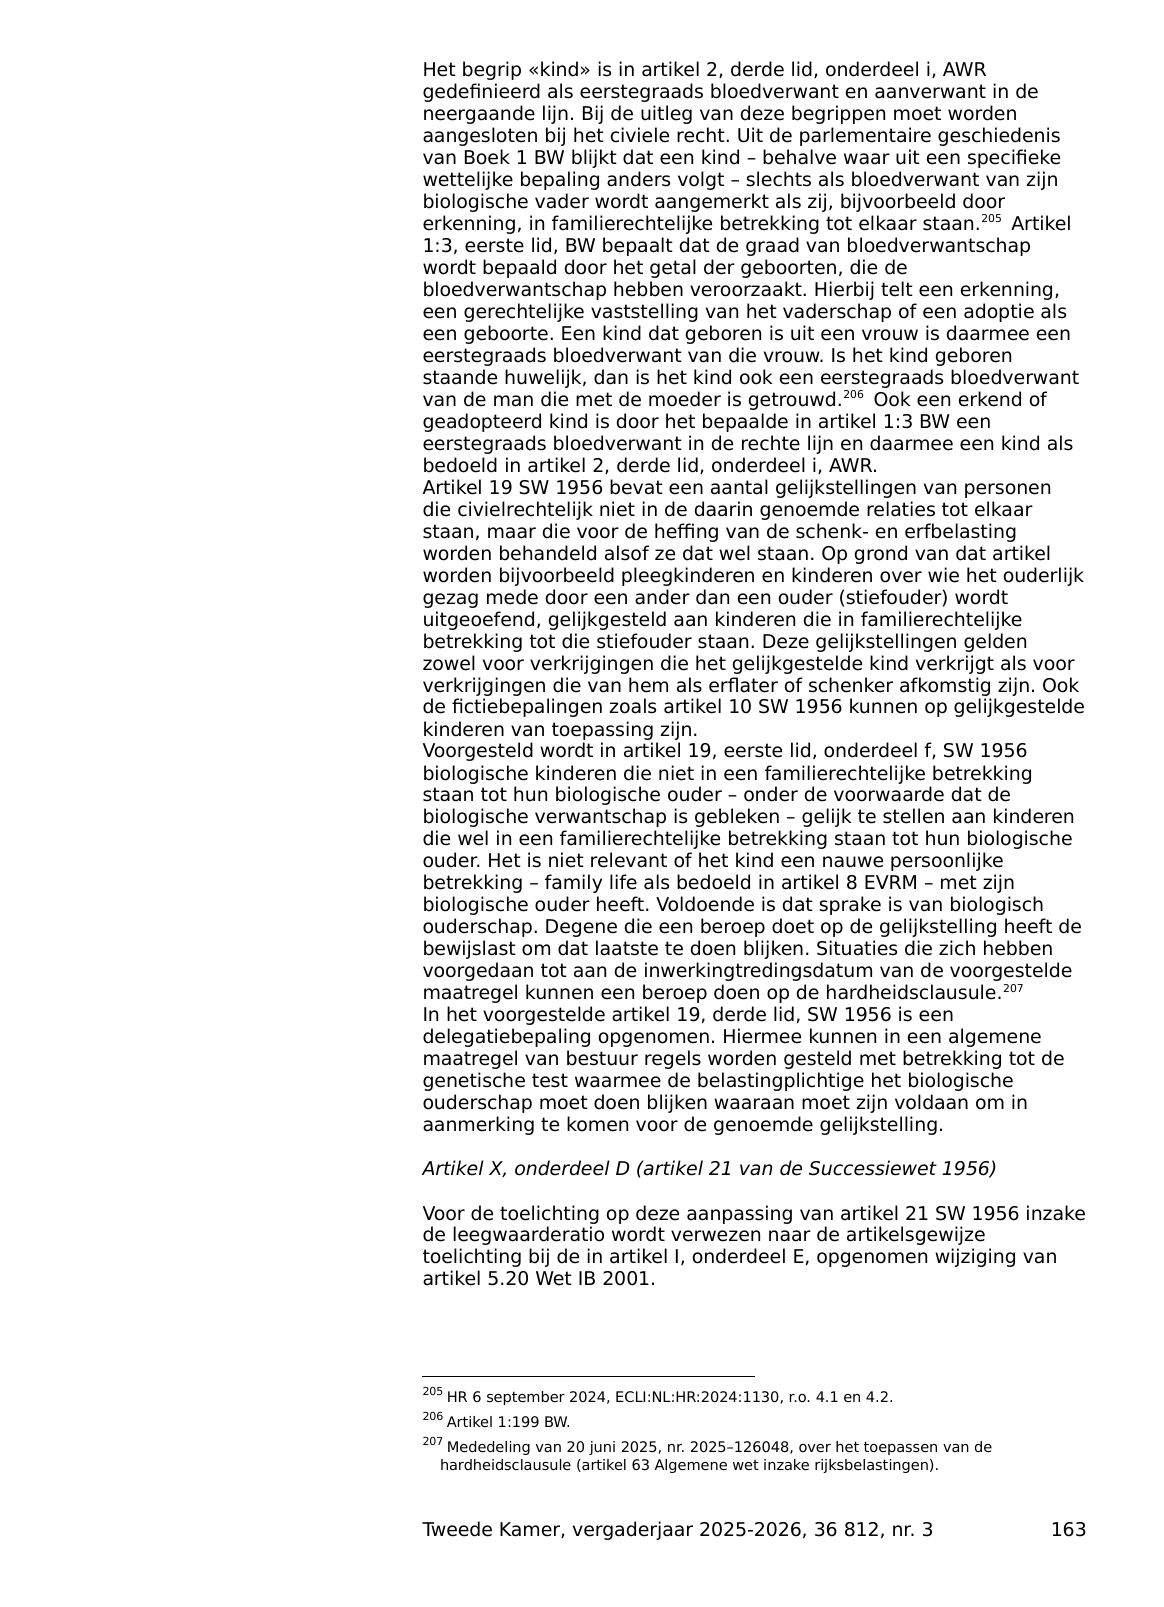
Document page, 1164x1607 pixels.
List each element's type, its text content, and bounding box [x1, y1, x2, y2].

text HR 6 september 2024, ECLI:NL:HR:2024:1130, r.o. 4.1 en 4.2. [422, 1385, 1087, 1407]
text Voorgesteld wordt in artikel 19, eerste lid, onderdeel f, SW 1956 biologische kinderen die niet in een familierechtelijke betrekking staan tot hun biologische ouder – onder de voorwaarde dat de biologische verwantschap is gebleken – gelijk te stellen aan kinderen die wel in een familierechtelijke betrekking staan tot hun biologische ouder. Het is niet relevant of het kind een nauwe persoonlijke betrekking – family life als bedoeld in artikel 8 EVRM – met zijn biologische ouder heeft. Voldoende is dat sprake is van biologisch ouderschap. Degene die een beroep doet op de gelijkstelling heeft de bewijslast om dat laatste te doen blijken. Situaties die zich hebben voorgedaan tot aan de inwerkingtredingsdatum van de voorgestelde maatregel kunnen een beroep doen op de hardheidsclausule. [422, 740, 1087, 1004]
text Artikel 1:199 BW. [422, 1410, 1087, 1432]
text In het voorgestelde artikel 19, derde lid, SW 1956 is een delegatiebepaling opgenomen. Hiermee kunnen in een algemene maatregel van bestuur regels worden gesteld met betrekking tot de genetische test waarmee de belastingplichtige het biologische ouderschap moet doen blijken waaraan moet zijn voldaan om in aanmerking te komen voor de genoemde gelijkstelling. [422, 1004, 1087, 1136]
text Het begrip «kind» is in artikel 2, derde lid, onderdeel i, AWR gedefinieerd als eerstegraads bloedverwant en aanverwant in de neergaande lijn. Bij de uitleg van deze begrippen moet worden aangesloten bij het civiele recht. Uit de parlementaire geschiedenis van Boek 1 BW blijkt dat een kind – behalve waar uit een specifieke wettelijke bepaling anders volgt – slechts als bloedverwant van zijn biologische vader wordt aangemerkt als zij, bijvoorbeeld door erkenning, in familierechtelijke betrekking tot elkaar staan. Artikel 1:3, eerste lid, BW bepaalt dat de graad van bloedverwantschap wordt bepaald door het getal der geboorten, die de bloedverwantschap hebben veroorzaakt. Hierbij telt een erkenning, een gerechtelijke vaststelling van het vaderschap of een adoptie als een geboorte. Een kind dat geboren is uit een vrouw is daarmee een eerstegraads bloedverwant van die vrouw. Is het kind geboren staande huwelijk, dan is het kind ook een eerstegraads bloedverwant van de man die met de moeder is getrouwd. Ook een erkend of geadopteerd kind is door het bepaalde in artikel 1:3 BW een eerstegraads bloedverwant in de rechte lijn en daarmee een kind als bedoeld in artikel 2, derde lid, onderdeel i, AWR. [422, 59, 1087, 477]
text Artikel 19 SW 1956 bevat een aantal gelijkstellingen van personen die civielrechtelijk niet in de daarin genoemde relaties tot elkaar staan, maar die voor de heffing van de schenk- en erfbelasting worden behandeld alsof ze dat wel staan. Op grond van dat artikel worden bijvoorbeeld pleegkinderen en kinderen over wie het ouderlijk gezag mede door een ander dan een ouder (stiefouder) wordt uitgeoefend, gelijkgesteld aan kinderen die in familierechtelijke betrekking tot die stiefouder staan. Deze gelijkstellingen gelden zowel voor verkrijgingen die het gelijkgestelde kind verkrijgt als voor verkrijgingen die van hem als erflater of schenker afkomstig zijn. Ook de fictiebepalingen zoals artikel 10 SW 1956 kunnen op gelijkgestelde kinderen van toepassing zijn. [422, 477, 1087, 740]
subtitle Artikel X, onderdeel D (artikel 21 van de Successiewet 1956) [422, 1158, 1087, 1180]
text Mededeling van 20 juni 2025, nr. 2025–126048, over het toepassen van de hardheidsclausule (artikel 63 Algemene wet inzake rijksbelastingen). [422, 1435, 1087, 1474]
text Voor de toelichting op deze aanpassing van artikel 21 SW 1956 inzake de leegwaarderatio wordt verwezen naar de artikelsgewijze toelichting bij de in artikel I, onderdeel E, opgenomen wijziging van artikel 5.20 Wet IB 2001. [422, 1202, 1087, 1290]
